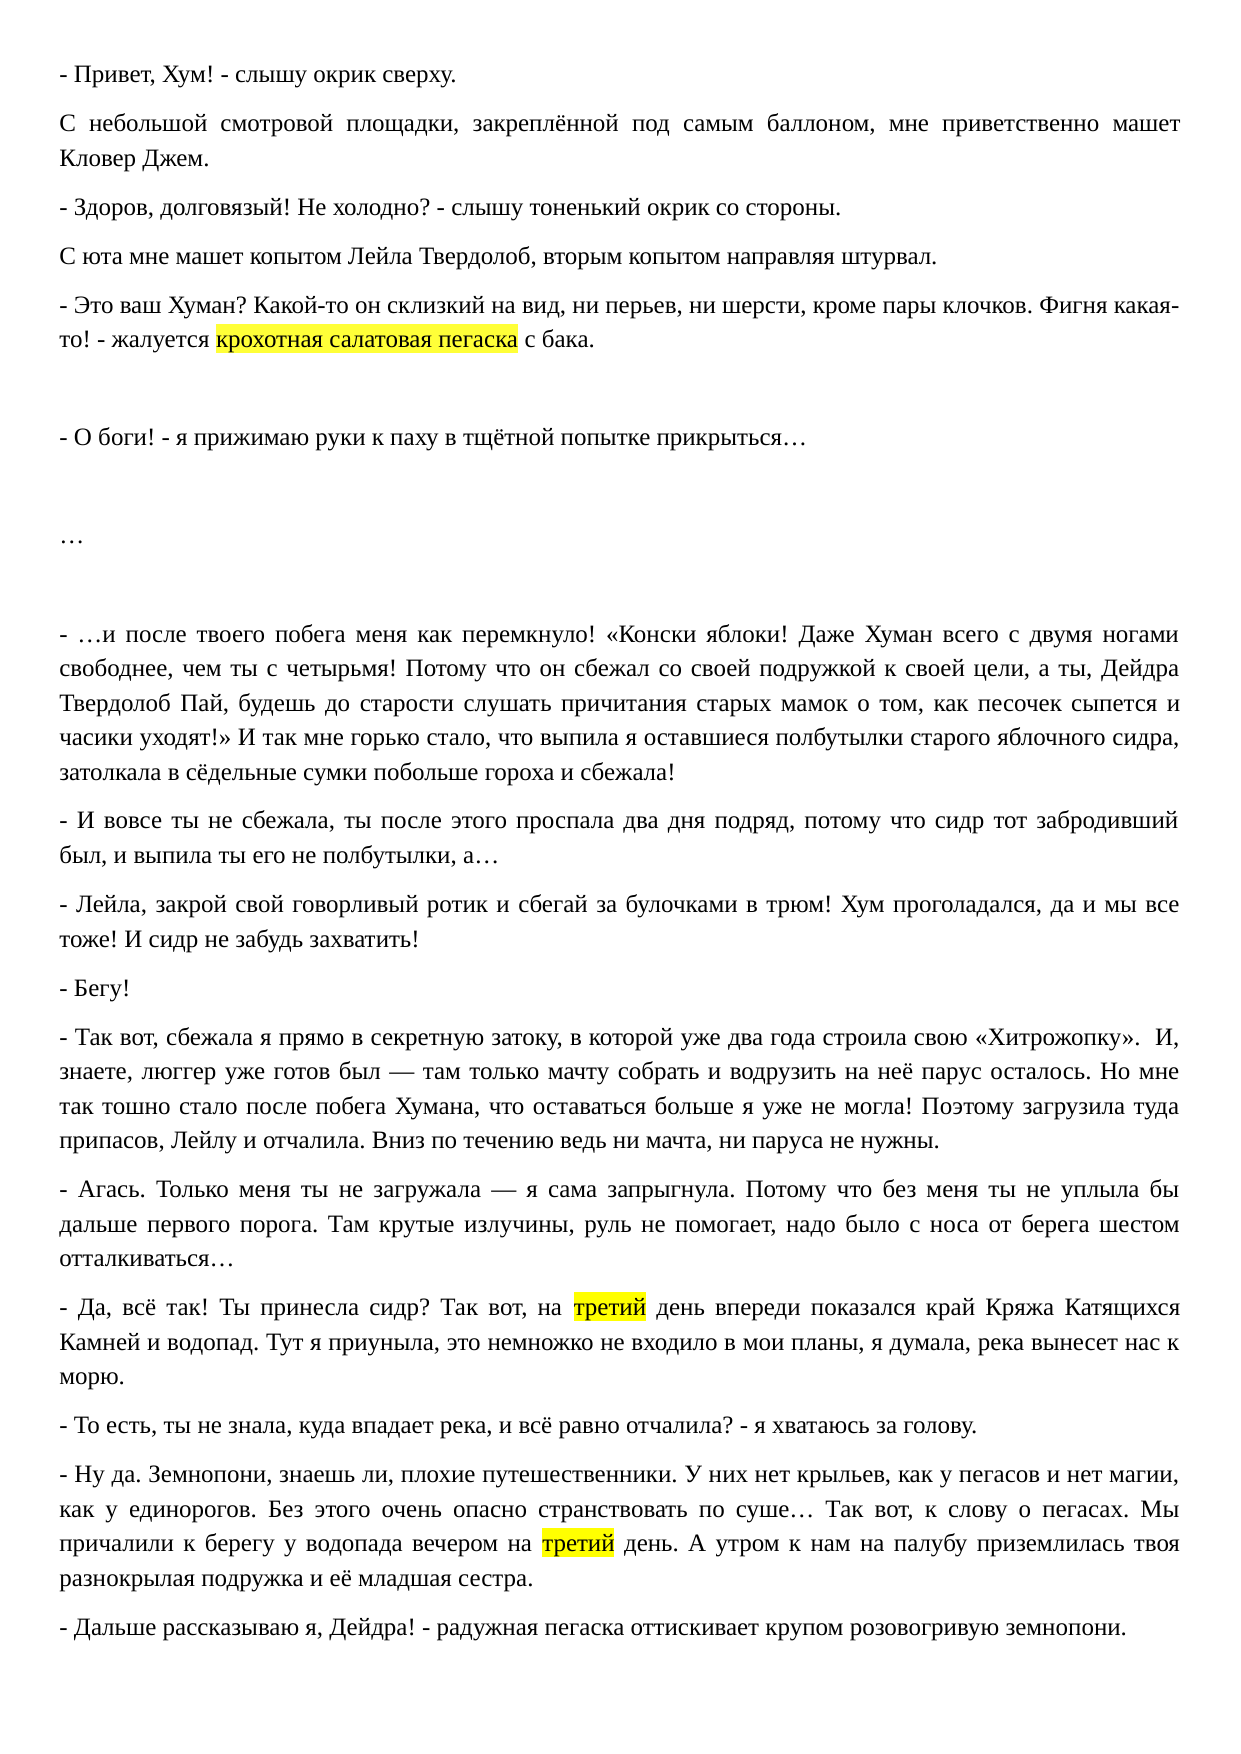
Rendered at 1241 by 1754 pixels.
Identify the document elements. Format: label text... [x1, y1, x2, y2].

text - Дальше рассказываю я, Дейдра! - радужная пегаска оттискивает крупом розовогривую земнопони. [59, 1612, 1181, 1641]
text - Агась. Только меня ты не загружала — я сама запрыгнула. Потому что без меня ты не уплыла бы дальше первого порога. Там крутые излучины, руль не помогает, надо было с носа от берега шестом отталкиваться… [59, 1174, 1181, 1272]
text - То есть, ты не знала, куда впадает река, и всё равно отчалила? - я хватаюсь за голову. [59, 1410, 1181, 1439]
text - Лейла, закрой свой говорливый ротик и сбегай за булочками в трюм! Хум проголадался, да и мы все тоже! И сидр не забудь захватить! [59, 889, 1181, 952]
text - И вовсе ты не сбежала, ты после этого проспала два дня подряд, потому что сидр тот забродивший был, и выпила ты его не полбутылки, а… [59, 806, 1181, 869]
text - Это ваш Хуман? Какой-то он склизкий на вид, ни перьев, ни шерсти, кроме пары клочков. Фигня какая-то! - жалуется крохотная салатовая пегаска с бака. [59, 290, 1181, 353]
text - О боги! - я прижимаю руки к паху в тщётной попытке прикрыться… [59, 422, 1181, 451]
text - Ну да. Земнопони, знаешь ли, плохие путешественники. У них нет крыльев, как у пегасов и нет магии, как у единорогов. Без этого очень опасно странствовать по суше… Так вот, к слову о пегасах. Мы причалили к берегу у водопада вечером на третий день. А утром к нам на палубу приземлилась твоя разнокрылая подружка и её младшая сестра. [59, 1459, 1181, 1592]
text - Да, всё так! Ты принесла сидр? Так вот, на третий день впереди показался край Кряжа Катящихся Камней и водопад. Тут я приуныла, это немножко не входило в мои планы, я думала, река вынесет нас к морю. [59, 1292, 1181, 1390]
text - Так вот, сбежала я прямо в секретную затоку, в которой уже два года строила свою «Хитрожопку». И, знаете, люггер уже готов был — там только мачту собрать и водрузить на неё парус осталось. Но мне так тошно стало после побега Хумана, что оставаться больше я уже не могла! Поэтому загрузила туда припасов, Лейлу и отчалила. Вниз по течению ведь ни мачта, ни паруса не нужны. [59, 1022, 1181, 1154]
text - Бегу! [59, 973, 1181, 1001]
text … [59, 521, 1181, 549]
text С юта мне машет копытом Лейла Твердолоб, вторым копытом направляя штурвал. [59, 241, 1181, 269]
text - Здоров, долговязый! Не холодно? - слышу тоненький окрик со стороны. [59, 192, 1181, 220]
text - …и после твоего побега меня как перемкнуло! «Конски яблоки! Даже Хуман всего с двумя ногами свободнее, чем ты с четырьмя! Потому что он сбежал со своей подружкой к своей цели, а ты, Дейдра Твердолоб Пай, будешь до старости слушать причитания старых мамок о том, как песочек сыпется и часики уходят!» И так мне горько стало, что выпила я оставшиеся полбутылки старого яблочного сидра, затолкала в сёдельные сумки побольше гороха и сбежала! [59, 619, 1181, 785]
text С небольшой смотровой площадки, закреплённой под самым баллоном, мне приветственно машет Кловер Джем. [59, 108, 1181, 171]
text - Привет, Хум! - слышу окрик сверху. [59, 59, 1181, 88]
